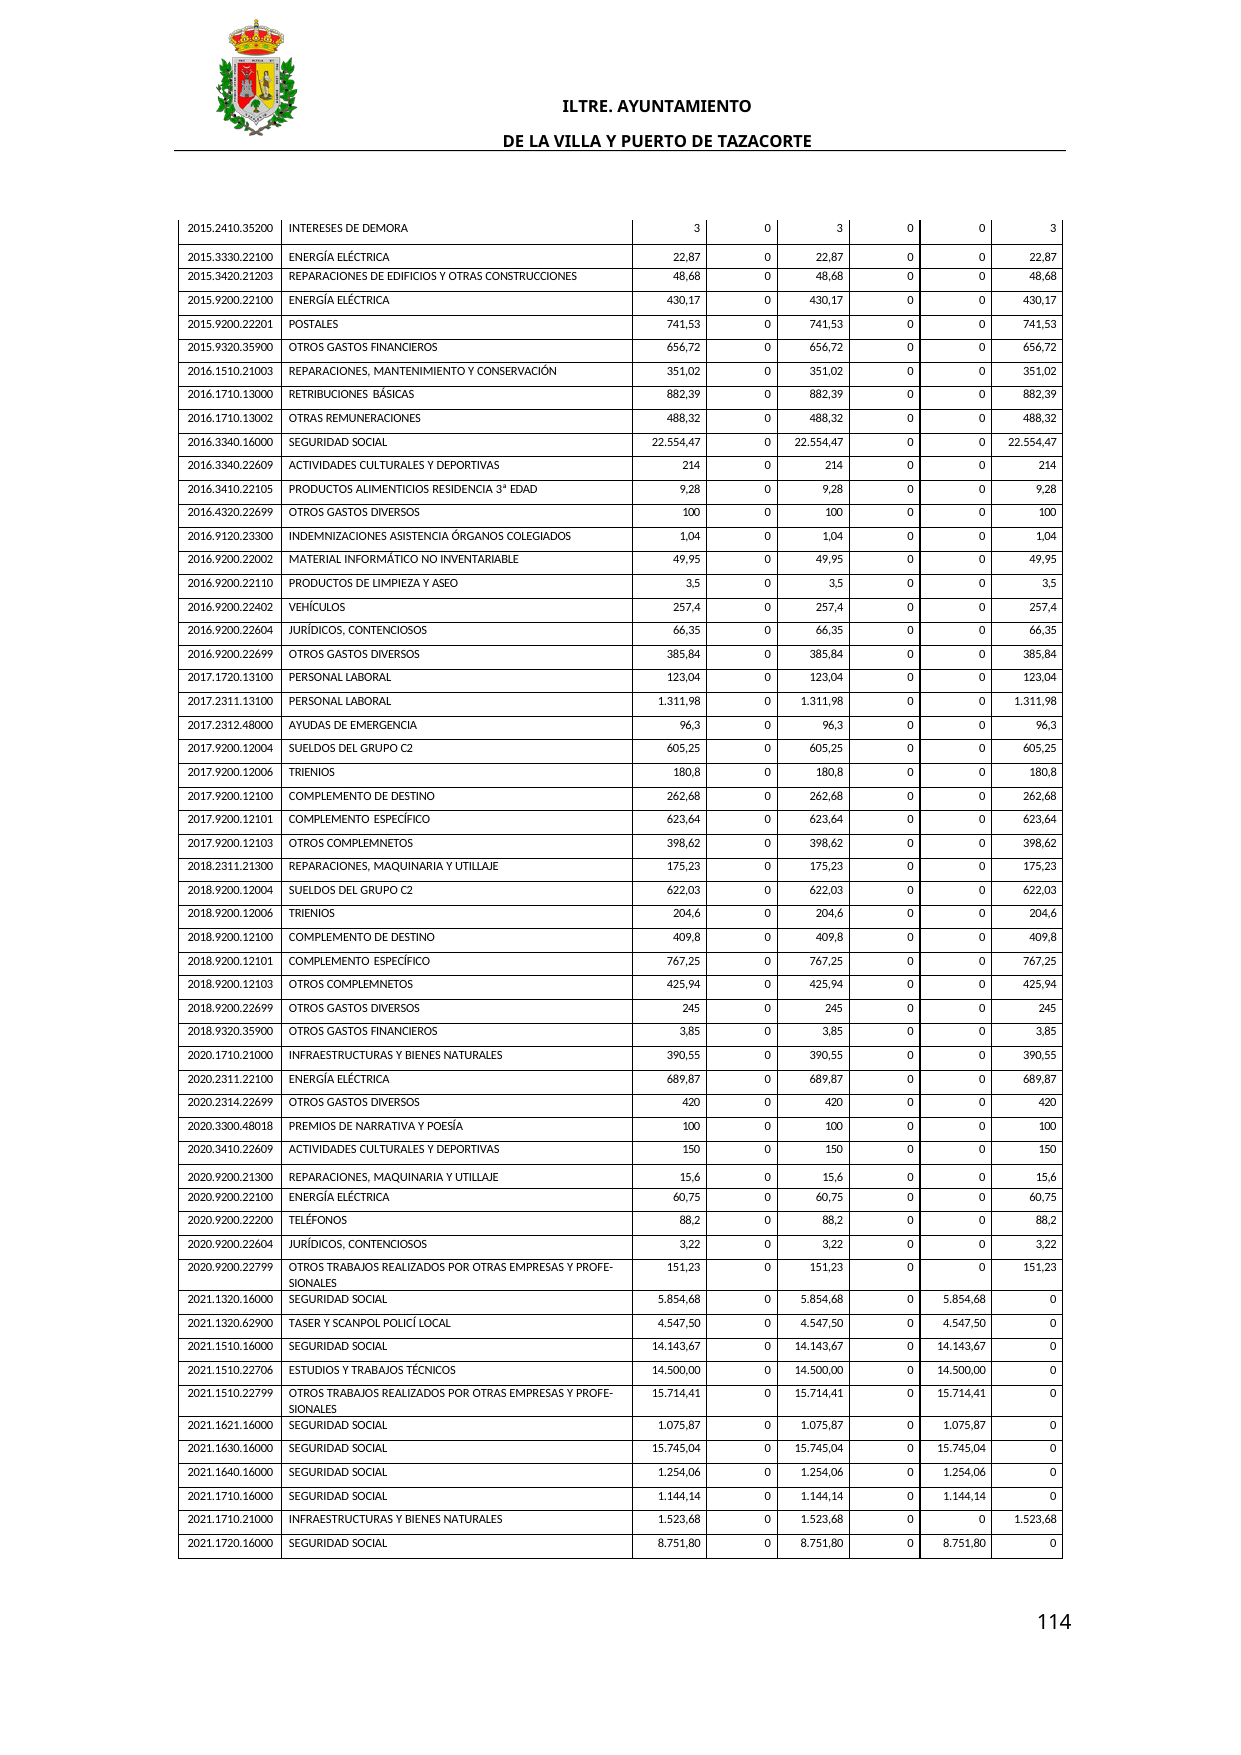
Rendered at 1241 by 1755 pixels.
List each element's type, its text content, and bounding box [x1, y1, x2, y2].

table_cell ESTUDIOS Y TRABAJOS TÉCNICOS [282, 1362, 632, 1384]
table_cell 0 [850, 764, 919, 787]
table_cell 0 [707, 717, 777, 739]
table_cell 204,6 [778, 906, 849, 928]
table_cell 2016.1510.21003 [179, 363, 281, 386]
table_cell 623,64 [778, 811, 849, 834]
table_cell 351,02 [778, 363, 849, 386]
table_cell 2020.9200.22100 [179, 1189, 281, 1211]
table_cell 0 [850, 859, 919, 881]
table_cell 623,64 [992, 811, 1062, 834]
table_cell 2020.9200.22200 [179, 1212, 281, 1235]
table_cell 488,32 [992, 410, 1062, 433]
table_cell 2021.1720.16000 [179, 1535, 281, 1558]
table_cell 49,95 [633, 552, 706, 574]
table_cell 4.547,50 [778, 1315, 849, 1337]
table_cell 0 [921, 387, 991, 409]
table_cell 622,03 [992, 882, 1062, 905]
table_cell 2021.1510.22706 [179, 1362, 281, 1384]
table_cell COMPLEMENTO DE DESTINO [282, 788, 632, 810]
table_cell 351,02 [992, 363, 1062, 386]
table_cell 100 [633, 1118, 706, 1141]
table_cell 22.554,47 [992, 434, 1062, 456]
table_header 3 [778, 220, 849, 244]
table_cell 689,87 [778, 1071, 849, 1093]
table_cell 420 [778, 1095, 849, 1117]
table_cell 0 [707, 481, 777, 503]
table_cell 1,04 [633, 528, 706, 551]
table_cell 2021.1320.16000 [179, 1291, 281, 1314]
table_cell 0 [707, 434, 777, 456]
table_cell 3,5 [992, 575, 1062, 598]
table_cell 0 [921, 340, 991, 362]
table_cell 0 [707, 1260, 777, 1290]
table_cell 741,53 [633, 316, 706, 338]
table_cell 0 [921, 740, 991, 763]
table_cell 2021.1320.62900 [179, 1315, 281, 1337]
table_cell 48,68 [992, 269, 1062, 291]
table_cell 0 [707, 269, 777, 291]
table_cell INFRAESTRUCTURAS Y BIENES NATURALES [282, 1047, 632, 1070]
table_cell 0 [850, 1118, 919, 1141]
table_cell 2020.3410.22609 [179, 1142, 281, 1164]
table_cell 0 [850, 623, 919, 645]
table_cell 2016.9200.22402 [179, 599, 281, 622]
table_cell 1.523,68 [778, 1511, 849, 1534]
table_cell 0 [707, 882, 777, 905]
table_cell 22.554,47 [778, 434, 849, 456]
table_cell 605,25 [992, 740, 1062, 763]
table_cell OTROS GASTOS DIVERSOS [282, 1095, 632, 1117]
table_cell 0 [850, 1024, 919, 1046]
table_cell 0 [850, 1047, 919, 1070]
table_cell 623,64 [633, 811, 706, 834]
table_cell 245 [992, 1000, 1062, 1022]
table_cell 0 [850, 953, 919, 975]
table_cell 2021.1710.21000 [179, 1511, 281, 1534]
table_cell 0 [921, 599, 991, 622]
table_cell 0 [921, 646, 991, 669]
table_cell TRIENIOS [282, 764, 632, 787]
table_cell 2020.9200.22604 [179, 1236, 281, 1258]
table_cell 1.075,87 [778, 1417, 849, 1440]
table_cell 0 [850, 599, 919, 622]
table_cell OTROS GASTOS DIVERSOS [282, 646, 632, 669]
table_cell 245 [778, 1000, 849, 1022]
table_cell 0 [992, 1417, 1062, 1440]
table_cell 0 [707, 387, 777, 409]
table_cell 409,8 [633, 929, 706, 952]
table_cell 0 [707, 835, 777, 857]
table_cell 14.500,00 [921, 1362, 991, 1384]
table_cell 0 [921, 1118, 991, 1141]
table_cell 2015.3330.22100 [179, 245, 281, 267]
table_cell ENERGÍA ELÉCTRICA [282, 1071, 632, 1093]
table_cell 0 [707, 1417, 777, 1440]
table_cell REPARACIONES DE EDIFICIOS Y OTRAS CONSTRUCCIONES [282, 269, 632, 291]
table_cell JURÍDICOS, CONTENCIOSOS [282, 1236, 632, 1258]
table_cell 2016.9200.22699 [179, 646, 281, 669]
table_cell REPARACIONES, MAQUINARIA Y UTILLAJE [282, 1165, 632, 1188]
table_cell 0 [850, 363, 919, 386]
table_cell 2016.9200.22110 [179, 575, 281, 598]
table_cell 100 [992, 1118, 1062, 1141]
table_cell 0 [850, 552, 919, 574]
table_cell SEGURIDAD SOCIAL [282, 1464, 632, 1487]
table_cell 1.144,14 [778, 1488, 849, 1510]
table_cell 385,84 [633, 646, 706, 669]
table_cell 3,85 [633, 1024, 706, 1046]
table_cell 390,55 [633, 1047, 706, 1070]
table_cell 214 [633, 457, 706, 480]
table_cell PREMIOS DE NARRATIVA Y POESÍA [282, 1118, 632, 1141]
table_cell COMPLEMENTO DE DESTINO [282, 929, 632, 952]
table_cell OTROS TRABAJOS REALIZADOS POR OTRAS EMPRESAS Y PROFE- SIONALES [282, 1260, 632, 1290]
table_cell 656,72 [992, 340, 1062, 362]
table_cell AYUDAS DE EMERGENCIA [282, 717, 632, 739]
table_cell 150 [992, 1142, 1062, 1164]
table_cell 1.075,87 [921, 1417, 991, 1440]
table_cell 4.547,50 [633, 1315, 706, 1337]
table_cell 689,87 [992, 1071, 1062, 1093]
table_cell TASER Y SCANPOL POLICÍ LOCAL [282, 1315, 632, 1337]
table_cell 2021.1510.22799 [179, 1386, 281, 1416]
table_cell 48,68 [778, 269, 849, 291]
table_cell 48,68 [633, 269, 706, 291]
table_cell 0 [921, 929, 991, 952]
table_cell TRIENIOS [282, 906, 632, 928]
table_cell 656,72 [633, 340, 706, 362]
table_cell 262,68 [778, 788, 849, 810]
table_cell 398,62 [633, 835, 706, 857]
table_cell 96,3 [633, 717, 706, 739]
table_cell 175,23 [992, 859, 1062, 881]
table_cell 15.714,41 [778, 1386, 849, 1416]
table_cell 0 [707, 1189, 777, 1211]
table_cell 0 [921, 953, 991, 975]
table_cell 0 [707, 245, 777, 267]
table_cell 0 [707, 505, 777, 527]
table_cell 2016.1710.13002 [179, 410, 281, 433]
table_cell 0 [850, 882, 919, 905]
table_cell 0 [707, 340, 777, 362]
table_cell 0 [921, 835, 991, 857]
table_cell 150 [633, 1142, 706, 1164]
table_cell 8.751,80 [778, 1535, 849, 1558]
table_cell 0 [707, 1535, 777, 1558]
table_header 3 [633, 220, 706, 244]
table_cell MATERIAL INFORMÁTICO NO INVENTARIABLE [282, 552, 632, 574]
table_cell 0 [850, 929, 919, 952]
table_cell 0 [992, 1535, 1062, 1558]
table_cell 257,4 [633, 599, 706, 622]
table_cell 0 [707, 1339, 777, 1361]
table_cell 0 [707, 1291, 777, 1314]
table_cell 882,39 [633, 387, 706, 409]
table_cell 0 [707, 1212, 777, 1235]
table_cell 1.144,14 [921, 1488, 991, 1510]
table_cell ENERGÍA ELÉCTRICA [282, 292, 632, 315]
table_cell 0 [707, 1118, 777, 1141]
table_cell 1.144,14 [633, 1488, 706, 1510]
table_cell 0 [707, 1047, 777, 1070]
table_cell 151,23 [992, 1260, 1062, 1290]
table_cell 0 [992, 1339, 1062, 1361]
table_cell 214 [778, 457, 849, 480]
table_cell 0 [850, 316, 919, 338]
table_cell 0 [921, 1236, 991, 1258]
table_cell 14.143,67 [921, 1339, 991, 1361]
table_cell REPARACIONES, MANTENIMIENTO Y CONSERVACIÓN [282, 363, 632, 386]
table_cell 0 [921, 623, 991, 645]
table_cell 0 [921, 245, 991, 267]
table_cell 425,94 [992, 976, 1062, 999]
table_cell 2017.2311.13100 [179, 693, 281, 716]
table_cell 2016.3410.22105 [179, 481, 281, 503]
table_cell OTRAS REMUNERACIONES [282, 410, 632, 433]
table_cell 605,25 [778, 740, 849, 763]
table_cell 0 [992, 1386, 1062, 1416]
table_cell POSTALES [282, 316, 632, 338]
table_cell 100 [778, 505, 849, 527]
table_cell 15.714,41 [921, 1386, 991, 1416]
table_cell 0 [921, 811, 991, 834]
table_cell ACTIVIDADES CULTURALES Y DEPORTIVAS [282, 457, 632, 480]
table_cell PRODUCTOS ALIMENTICIOS RESIDENCIA 3ª EDAD [282, 481, 632, 503]
table_cell 9,28 [992, 481, 1062, 503]
table_cell 0 [850, 1511, 919, 1534]
table_cell 0 [921, 1189, 991, 1211]
table_cell 123,04 [633, 670, 706, 692]
table_cell 204,6 [992, 906, 1062, 928]
table_cell OTROS GASTOS DIVERSOS [282, 1000, 632, 1022]
table_cell 0 [707, 953, 777, 975]
table_cell 0 [707, 1071, 777, 1093]
table_cell 0 [921, 1024, 991, 1046]
table_cell 2021.1630.16000 [179, 1441, 281, 1463]
table_cell 15.745,04 [778, 1441, 849, 1463]
table_cell 0 [850, 528, 919, 551]
table_cell 1.311,98 [992, 693, 1062, 716]
table_cell 0 [992, 1291, 1062, 1314]
table_cell 9,28 [633, 481, 706, 503]
table_cell 0 [850, 575, 919, 598]
table_cell 0 [921, 481, 991, 503]
table_cell 180,8 [992, 764, 1062, 787]
table_cell 390,55 [992, 1047, 1062, 1070]
table_cell OTROS COMPLEMNETOS [282, 976, 632, 999]
table_cell 0 [707, 1315, 777, 1337]
table_cell 4.547,50 [921, 1315, 991, 1337]
table_cell 0 [921, 976, 991, 999]
table_cell 2016.9200.22604 [179, 623, 281, 645]
table_cell 15.745,04 [921, 1441, 991, 1463]
table_cell 96,3 [992, 717, 1062, 739]
table_cell 0 [921, 528, 991, 551]
table_cell 0 [850, 1417, 919, 1440]
table_cell 5.854,68 [921, 1291, 991, 1314]
table_cell RETRIBUCIONES BÁSICAS [282, 387, 632, 409]
table_cell 2017.2312.48000 [179, 717, 281, 739]
table_cell 123,04 [992, 670, 1062, 692]
table_cell 0 [850, 1000, 919, 1022]
table_cell 2020.2314.22699 [179, 1095, 281, 1117]
table_cell 262,68 [633, 788, 706, 810]
table_cell 88,2 [992, 1212, 1062, 1235]
table_cell 0 [921, 457, 991, 480]
table_cell SEGURIDAD SOCIAL [282, 1339, 632, 1361]
table_cell 204,6 [633, 906, 706, 928]
table_cell 88,2 [633, 1212, 706, 1235]
table_cell PERSONAL LABORAL [282, 693, 632, 716]
table_cell 2017.9200.12004 [179, 740, 281, 763]
table_cell 882,39 [992, 387, 1062, 409]
table_cell 0 [707, 811, 777, 834]
table_cell 0 [921, 906, 991, 928]
table_cell OTROS GASTOS FINANCIEROS [282, 1024, 632, 1046]
table_cell OTROS COMPLEMNETOS [282, 835, 632, 857]
table_cell 2017.9200.12006 [179, 764, 281, 787]
table_cell 2017.9200.12103 [179, 835, 281, 857]
table_cell 0 [707, 646, 777, 669]
table_cell 0 [850, 1291, 919, 1314]
table_cell 0 [992, 1488, 1062, 1510]
table_cell COMPLEMENTO ESPECÍFICO [282, 953, 632, 975]
table_header 0 [707, 220, 777, 244]
table_cell 150 [778, 1142, 849, 1164]
table_cell 0 [850, 340, 919, 362]
table_cell 0 [850, 976, 919, 999]
table_cell SEGURIDAD SOCIAL [282, 1417, 632, 1440]
table_cell 0 [992, 1315, 1062, 1337]
table_cell 2015.9200.22201 [179, 316, 281, 338]
table_cell SUELDOS DEL GRUPO C2 [282, 740, 632, 763]
table_cell 1.523,68 [633, 1511, 706, 1534]
table_cell 0 [850, 1165, 919, 1188]
table_cell 767,25 [778, 953, 849, 975]
table_cell 0 [850, 410, 919, 433]
table_cell 2015.9320.35900 [179, 340, 281, 362]
table_cell COMPLEMENTO ESPECÍFICO [282, 811, 632, 834]
table_cell 425,94 [633, 976, 706, 999]
table_cell 882,39 [778, 387, 849, 409]
table_cell 0 [707, 693, 777, 716]
table_cell 1.254,06 [633, 1464, 706, 1487]
table_cell 100 [992, 505, 1062, 527]
table_cell 2017.9200.12100 [179, 788, 281, 810]
table_cell 430,17 [778, 292, 849, 315]
table_cell 605,25 [633, 740, 706, 763]
table_cell 8.751,80 [921, 1535, 991, 1558]
table_cell 2016.1710.13000 [179, 387, 281, 409]
table_cell 0 [992, 1362, 1062, 1384]
table_cell 214 [992, 457, 1062, 480]
table_cell 0 [850, 1535, 919, 1558]
table_cell 0 [850, 646, 919, 669]
table_cell 390,55 [778, 1047, 849, 1070]
table_cell 0 [921, 788, 991, 810]
table_cell 0 [921, 410, 991, 433]
table_cell 15.714,41 [633, 1386, 706, 1416]
table_cell 1.254,06 [778, 1464, 849, 1487]
table_header INTERESES DE DEMORA [282, 220, 632, 244]
table_cell 351,02 [633, 363, 706, 386]
table_cell 15.745,04 [633, 1441, 706, 1463]
table_cell 100 [633, 505, 706, 527]
table_cell 0 [850, 670, 919, 692]
table_cell 0 [850, 1464, 919, 1487]
table_cell 1,04 [992, 528, 1062, 551]
table_cell 0 [850, 1339, 919, 1361]
table_cell 15,6 [992, 1165, 1062, 1188]
table_cell PRODUCTOS DE LIMPIEZA Y ASEO [282, 575, 632, 598]
table_cell 0 [921, 292, 991, 315]
table_cell 0 [707, 1142, 777, 1164]
table_cell 0 [850, 740, 919, 763]
table_cell 0 [921, 764, 991, 787]
table_cell 0 [921, 1142, 991, 1164]
table_cell 0 [921, 1071, 991, 1093]
table_cell 9,28 [778, 481, 849, 503]
table_cell SEGURIDAD SOCIAL [282, 1291, 632, 1314]
table_cell 0 [921, 1260, 991, 1290]
table_cell 66,35 [992, 623, 1062, 645]
table_cell OTROS TRABAJOS REALIZADOS POR OTRAS EMPRESAS Y PROFE- SIONALES [282, 1386, 632, 1416]
table_cell 1.254,06 [921, 1464, 991, 1487]
table_cell 262,68 [992, 788, 1062, 810]
table_cell 488,32 [633, 410, 706, 433]
table_cell 1.075,87 [633, 1417, 706, 1440]
table_cell 0 [992, 1464, 1062, 1487]
table_cell 1.523,68 [992, 1511, 1062, 1534]
table_cell 2017.9200.12101 [179, 811, 281, 834]
table_cell 767,25 [633, 953, 706, 975]
table_cell 2018.9200.12101 [179, 953, 281, 975]
table_cell 2017.1720.13100 [179, 670, 281, 692]
table_cell SUELDOS DEL GRUPO C2 [282, 882, 632, 905]
table_cell 0 [707, 1095, 777, 1117]
table_cell 0 [850, 835, 919, 857]
table_cell 2018.9200.12006 [179, 906, 281, 928]
table_cell 60,75 [992, 1189, 1062, 1211]
table_cell 0 [707, 528, 777, 551]
table_cell 767,25 [992, 953, 1062, 975]
table_cell 0 [707, 740, 777, 763]
table_cell 0 [850, 693, 919, 716]
table_cell 0 [921, 1000, 991, 1022]
table_cell 0 [921, 269, 991, 291]
table_header 3 [992, 220, 1062, 244]
table_cell 0 [850, 434, 919, 456]
table_cell 0 [850, 245, 919, 267]
table_cell 0 [921, 575, 991, 598]
table_cell 2015.3420.21203 [179, 269, 281, 291]
table_cell 3,5 [633, 575, 706, 598]
table_cell 0 [707, 1000, 777, 1022]
table_cell 0 [707, 457, 777, 480]
table_cell OTROS GASTOS DIVERSOS [282, 505, 632, 527]
table_cell 385,84 [992, 646, 1062, 669]
table_cell 0 [921, 859, 991, 881]
table_cell 0 [850, 1236, 919, 1258]
table_header 0 [921, 220, 991, 244]
table_cell 3,22 [633, 1236, 706, 1258]
table_cell ACTIVIDADES CULTURALES Y DEPORTIVAS [282, 1142, 632, 1164]
table_cell 49,95 [992, 552, 1062, 574]
table_cell ENERGÍA ELÉCTRICA [282, 245, 632, 267]
table_cell ENERGÍA ELÉCTRICA [282, 1189, 632, 1211]
table_cell INDEMNIZACIONES ASISTENCIA ÓRGANOS COLEGIADOS [282, 528, 632, 551]
table_cell 66,35 [633, 623, 706, 645]
table_cell 49,95 [778, 552, 849, 574]
table_cell 0 [707, 764, 777, 787]
table_cell 14.143,67 [633, 1339, 706, 1361]
table_cell 0 [921, 1511, 991, 1534]
table_cell 0 [921, 1212, 991, 1235]
table_cell 2016.3340.16000 [179, 434, 281, 456]
table_cell 3,85 [778, 1024, 849, 1046]
table_cell 0 [707, 1024, 777, 1046]
table_cell 2016.4320.22699 [179, 505, 281, 527]
table_cell 398,62 [992, 835, 1062, 857]
table_cell 2020.1710.21000 [179, 1047, 281, 1070]
table_cell 0 [850, 1441, 919, 1463]
table_cell REPARACIONES, MAQUINARIA Y UTILLAJE [282, 859, 632, 881]
table_cell 2016.9120.23300 [179, 528, 281, 551]
table_cell 151,23 [633, 1260, 706, 1290]
table_cell 430,17 [633, 292, 706, 315]
table_cell 420 [633, 1095, 706, 1117]
table_cell 2018.9320.35900 [179, 1024, 281, 1046]
table_cell 0 [850, 1189, 919, 1211]
table_cell JURÍDICOS, CONTENCIOSOS [282, 623, 632, 645]
table_cell 0 [707, 292, 777, 315]
table_cell 5.854,68 [633, 1291, 706, 1314]
table_cell 689,87 [633, 1071, 706, 1093]
table_cell 22,87 [992, 245, 1062, 267]
table_cell 0 [921, 434, 991, 456]
table_cell 0 [921, 552, 991, 574]
table_cell 2018.9200.12004 [179, 882, 281, 905]
table_cell 0 [850, 1095, 919, 1117]
table_cell 0 [921, 1047, 991, 1070]
table_cell 22,87 [633, 245, 706, 267]
table_cell 741,53 [778, 316, 849, 338]
table_cell 2015.9200.22100 [179, 292, 281, 315]
table_cell 741,53 [992, 316, 1062, 338]
table_cell 430,17 [992, 292, 1062, 315]
table_cell 8.751,80 [633, 1535, 706, 1558]
table_cell 0 [921, 670, 991, 692]
table_cell 0 [707, 670, 777, 692]
table_cell 2016.9200.22002 [179, 552, 281, 574]
table_cell 488,32 [778, 410, 849, 433]
table_cell 385,84 [778, 646, 849, 669]
table_cell 2021.1621.16000 [179, 1417, 281, 1440]
table_cell 175,23 [633, 859, 706, 881]
table_cell 0 [707, 1386, 777, 1416]
table_cell 180,8 [778, 764, 849, 787]
table_cell SEGURIDAD SOCIAL [282, 1441, 632, 1463]
table_cell 180,8 [633, 764, 706, 787]
table_cell 0 [850, 906, 919, 928]
table_cell OTROS GASTOS FINANCIEROS [282, 340, 632, 362]
table_cell 0 [707, 1464, 777, 1487]
table_cell 0 [850, 1142, 919, 1164]
table_cell 0 [850, 457, 919, 480]
table_cell 0 [707, 363, 777, 386]
table_cell 0 [707, 906, 777, 928]
table_cell 2020.3300.48018 [179, 1118, 281, 1141]
table_cell 15,6 [633, 1165, 706, 1188]
table_cell 0 [707, 976, 777, 999]
table_cell 96,3 [778, 717, 849, 739]
table_cell 0 [707, 410, 777, 433]
table_cell 60,75 [633, 1189, 706, 1211]
table_cell 1.311,98 [778, 693, 849, 716]
table_cell 0 [850, 505, 919, 527]
table_cell PERSONAL LABORAL [282, 670, 632, 692]
table_cell 245 [633, 1000, 706, 1022]
table_cell 0 [707, 1236, 777, 1258]
table_cell 656,72 [778, 340, 849, 362]
table_cell 14.500,00 [778, 1362, 849, 1384]
table_cell 123,04 [778, 670, 849, 692]
table_cell 14.500,00 [633, 1362, 706, 1384]
table_cell 0 [921, 882, 991, 905]
table_cell 0 [921, 717, 991, 739]
table_cell 0 [850, 387, 919, 409]
table_cell 14.143,67 [778, 1339, 849, 1361]
table_header 2015.2410.35200 [179, 220, 281, 244]
table_cell 0 [707, 552, 777, 574]
table_cell 0 [707, 1441, 777, 1463]
table_cell 3,22 [778, 1236, 849, 1258]
table_cell 0 [850, 1362, 919, 1384]
table_cell SEGURIDAD SOCIAL [282, 1535, 632, 1558]
table_cell INFRAESTRUCTURAS Y BIENES NATURALES [282, 1511, 632, 1534]
table_cell 151,23 [778, 1260, 849, 1290]
table_cell 15,6 [778, 1165, 849, 1188]
table_cell 2016.3340.22609 [179, 457, 281, 480]
table_cell SEGURIDAD SOCIAL [282, 1488, 632, 1510]
table_cell 0 [707, 929, 777, 952]
table_cell 2021.1710.16000 [179, 1488, 281, 1510]
table_cell 5.854,68 [778, 1291, 849, 1314]
table_cell 0 [850, 481, 919, 503]
table_cell 1,04 [778, 528, 849, 551]
table_cell 2018.9200.12100 [179, 929, 281, 952]
table_cell 175,23 [778, 859, 849, 881]
table_cell 2020.9200.22799 [179, 1260, 281, 1290]
table_cell 3,22 [992, 1236, 1062, 1258]
table_cell 0 [921, 693, 991, 716]
table_cell 2018.9200.12103 [179, 976, 281, 999]
table_cell 88,2 [778, 1212, 849, 1235]
table_cell 2020.2311.22100 [179, 1071, 281, 1093]
table_cell 0 [850, 1212, 919, 1235]
table_cell 0 [850, 717, 919, 739]
table_cell 3,85 [992, 1024, 1062, 1046]
table_cell 2021.1510.16000 [179, 1339, 281, 1361]
table_cell 1.311,98 [633, 693, 706, 716]
table_cell 0 [850, 788, 919, 810]
table_cell 0 [707, 788, 777, 810]
table_cell 622,03 [778, 882, 849, 905]
table_cell 3,5 [778, 575, 849, 598]
table_cell 0 [850, 1488, 919, 1510]
table_cell 0 [707, 1165, 777, 1188]
table_cell 0 [850, 1260, 919, 1290]
table_cell 398,62 [778, 835, 849, 857]
table_cell 0 [850, 811, 919, 834]
table_cell 2020.9200.21300 [179, 1165, 281, 1188]
table_cell 257,4 [992, 599, 1062, 622]
table_cell 0 [707, 1511, 777, 1534]
table_cell 420 [992, 1095, 1062, 1117]
table_cell 0 [921, 505, 991, 527]
table_cell 0 [707, 316, 777, 338]
table_cell 0 [992, 1441, 1062, 1463]
table_cell 60,75 [778, 1189, 849, 1211]
table_cell 2018.9200.22699 [179, 1000, 281, 1022]
table_cell SEGURIDAD SOCIAL [282, 434, 632, 456]
table_cell 22,87 [778, 245, 849, 267]
table_cell 0 [707, 859, 777, 881]
table_cell 0 [850, 1315, 919, 1337]
table_cell 2018.2311.21300 [179, 859, 281, 881]
table_cell 0 [921, 1165, 991, 1188]
table_cell 409,8 [992, 929, 1062, 952]
table_cell 0 [707, 623, 777, 645]
table_cell 0 [921, 316, 991, 338]
table_cell 622,03 [633, 882, 706, 905]
table_cell 0 [850, 292, 919, 315]
table_cell 22.554,47 [633, 434, 706, 456]
table_cell 0 [850, 269, 919, 291]
table_cell 257,4 [778, 599, 849, 622]
table_cell 409,8 [778, 929, 849, 952]
table_header 0 [850, 220, 919, 244]
table_cell 0 [707, 1488, 777, 1510]
table_cell 425,94 [778, 976, 849, 999]
table_cell 100 [778, 1118, 849, 1141]
table_cell TELÉFONOS [282, 1212, 632, 1235]
table_cell 2021.1640.16000 [179, 1464, 281, 1487]
table_cell 0 [707, 599, 777, 622]
table_cell 0 [850, 1386, 919, 1416]
table_cell 0 [707, 575, 777, 598]
table_cell 0 [921, 1095, 991, 1117]
table_cell VEHÍCULOS [282, 599, 632, 622]
table_cell 0 [707, 1362, 777, 1384]
table_cell 0 [850, 1071, 919, 1093]
table_cell 0 [921, 363, 991, 386]
table_cell 66,35 [778, 623, 849, 645]
